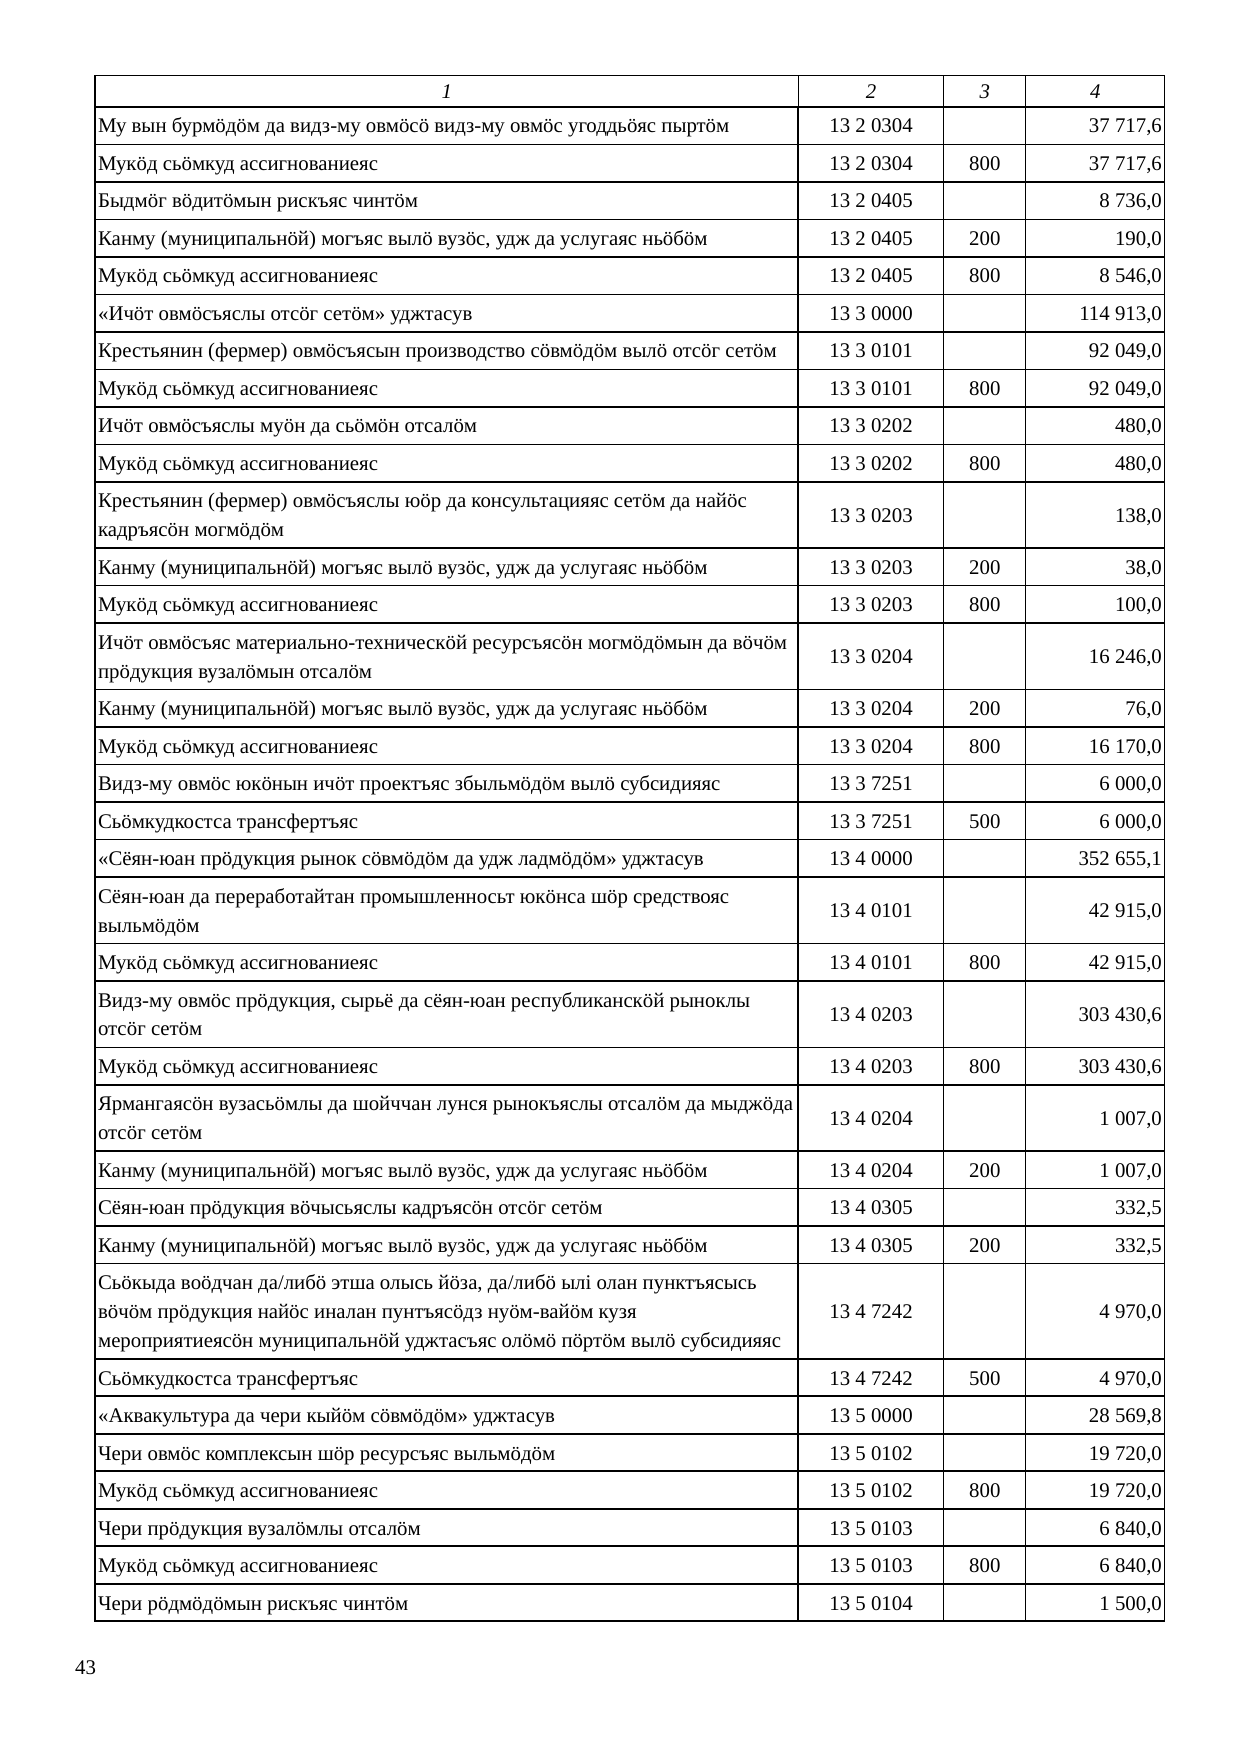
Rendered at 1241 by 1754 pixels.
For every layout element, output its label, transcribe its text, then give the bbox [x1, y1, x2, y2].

table_cell Канму (муниципальнӧй) могъяс вылӧ вузӧс, удж да услугаяс ньӧбӧм [96, 1152, 797, 1188]
table_cell Видз-му овмӧс прӧдукция, сырьё да сёян-юан республиканскӧй рыноклы отсӧг сетӧм [96, 982, 797, 1046]
table_cell Ичӧт овмӧсъяс материально-техническӧй ресурсъясӧн могмӧдӧмын да вӧчӧм прӧдукция вузалӧмын отсалӧм [96, 624, 797, 689]
table_cell 800 [944, 944, 1025, 980]
table_cell 37 717,6 [1026, 145, 1164, 181]
table_cell 114 913,0 [1026, 295, 1164, 331]
table_cell 28 569,8 [1026, 1397, 1164, 1433]
table_cell 303 430,6 [1026, 1048, 1164, 1084]
table_cell 13 3 0202 [799, 408, 943, 443]
table_cell [944, 1585, 1025, 1620]
table_cell 13 4 0101 [799, 944, 943, 980]
table_header 1 [96, 76, 798, 106]
table_cell [944, 295, 1025, 331]
table_cell 200 [944, 690, 1025, 726]
table_cell [944, 878, 1025, 942]
table_cell [944, 1189, 1025, 1225]
table_cell 13 4 0204 [799, 1152, 943, 1188]
table_cell 13 4 0305 [799, 1189, 943, 1225]
table_cell 13 3 7251 [799, 803, 943, 839]
table_cell Мукӧд сьӧмкуд ассигнованиеяс [96, 728, 797, 764]
table_cell Мукӧд сьӧмкуд ассигнованиеяс [96, 1547, 797, 1583]
table_cell [944, 1435, 1025, 1470]
table_cell [944, 1264, 1025, 1358]
table_cell Канму (муниципальнӧй) могъяс вылӧ вузӧс, удж да услугаяс ньӧбӧм [96, 690, 797, 726]
table_cell 13 3 0203 [799, 549, 943, 585]
table_cell 13 3 0101 [799, 370, 943, 406]
table_cell 1 500,0 [1026, 1585, 1164, 1620]
table_cell 800 [944, 728, 1025, 764]
table_cell 13 5 0103 [799, 1547, 943, 1583]
table_cell 13 3 0203 [799, 483, 943, 547]
table_cell Чери прӧдукция вузалӧмлы отсалӧм [96, 1510, 797, 1545]
table_cell 13 2 0405 [799, 258, 943, 293]
table_cell 13 4 0000 [799, 840, 943, 876]
table_cell 1 007,0 [1026, 1086, 1164, 1150]
table_cell 800 [944, 1547, 1025, 1583]
table_cell Сьӧмкудкостса трансфертъяс [96, 803, 797, 839]
table_cell 200 [944, 549, 1025, 585]
table_cell 6 840,0 [1026, 1547, 1164, 1583]
table_cell 42 915,0 [1026, 944, 1164, 980]
table_cell 92 049,0 [1026, 333, 1164, 368]
table_cell Мукӧд сьӧмкуд ассигнованиеяс [96, 145, 797, 181]
table_cell 13 5 0103 [799, 1510, 943, 1545]
table_cell 16 170,0 [1026, 728, 1164, 764]
table_cell 13 4 7242 [799, 1264, 943, 1358]
table_cell [944, 408, 1025, 443]
table_cell [944, 1397, 1025, 1433]
table_cell 6 840,0 [1026, 1510, 1164, 1545]
table_cell 8 736,0 [1026, 183, 1164, 218]
table_cell 200 [944, 220, 1025, 256]
table_cell «Ичӧт овмӧсъяслы отсӧг сетӧм» уджтасув [96, 295, 797, 331]
table_cell 8 546,0 [1026, 258, 1164, 293]
table_cell Мукӧд сьӧмкуд ассигнованиеяс [96, 1472, 797, 1508]
table_header 4 [1026, 76, 1164, 106]
table_cell [944, 483, 1025, 547]
table_cell «Сёян-юан прӧдукция рынок сӧвмӧдӧм да удж ладмӧдӧм» уджтасув [96, 840, 797, 876]
table_cell 800 [944, 1048, 1025, 1084]
table_cell Сьӧкыда воӧдчан да/либӧ этша олысь йӧза, да/либӧ ылі олан пунктъясысь вӧчӧм прӧдукция найӧс иналан пунтъясӧдз нуӧм-вайӧм кузя мероприятиеясӧн муниципальнӧй уджтасъяс олӧмӧ пӧртӧм вылӧ субсидияяс [96, 1264, 797, 1358]
table_cell 500 [944, 1360, 1025, 1395]
table_cell 138,0 [1026, 483, 1164, 547]
table_cell 800 [944, 1472, 1025, 1508]
table_cell Канму (муниципальнӧй) могъяс вылӧ вузӧс, удж да услугаяс ньӧбӧм [96, 220, 797, 256]
table_cell 13 5 0104 [799, 1585, 943, 1620]
table_cell Видз-му овмӧс юкӧнын ичӧт проектъяс збыльмӧдӧм вылӧ субсидияяс [96, 765, 797, 801]
table_cell 42 915,0 [1026, 878, 1164, 942]
table_cell 13 5 0102 [799, 1472, 943, 1508]
table_cell 19 720,0 [1026, 1472, 1164, 1508]
table_cell Ичӧт овмӧсъяслы муӧн да сьӧмӧн отсалӧм [96, 408, 797, 443]
table_cell «Аквакультура да чери кыйӧм сӧвмӧдӧм» уджтасув [96, 1397, 797, 1433]
table_cell 13 4 0203 [799, 982, 943, 1046]
table_cell 4 970,0 [1026, 1264, 1164, 1358]
table_cell 332,5 [1026, 1227, 1164, 1263]
table_cell 13 4 0203 [799, 1048, 943, 1084]
table_cell 37 717,6 [1026, 108, 1164, 143]
table_cell 13 3 7251 [799, 765, 943, 801]
table_cell 800 [944, 145, 1025, 181]
table_cell Мукӧд сьӧмкуд ассигнованиеяс [96, 586, 797, 622]
table_cell 13 5 0000 [799, 1397, 943, 1433]
table_cell Сьӧмкудкостса трансфертъяс [96, 1360, 797, 1395]
table_cell Крестьянин (фермер) овмӧсъяслы юӧр да консультацияяс сетӧм да найӧс кадръясӧн могмӧдӧм [96, 483, 797, 547]
table_cell Мукӧд сьӧмкуд ассигнованиеяс [96, 258, 797, 293]
table_cell 13 2 0405 [799, 220, 943, 256]
table_cell 13 5 0102 [799, 1435, 943, 1470]
table_cell 800 [944, 370, 1025, 406]
table_cell 13 3 0204 [799, 690, 943, 726]
table_cell 6 000,0 [1026, 765, 1164, 801]
table_cell 13 3 0101 [799, 333, 943, 368]
table_cell Му вын бурмӧдӧм да видз-му овмӧсӧ видз-му овмӧс угоддьӧяс пыртӧм [96, 108, 797, 143]
table_cell 13 4 0305 [799, 1227, 943, 1263]
table_cell 332,5 [1026, 1189, 1164, 1225]
table_cell [944, 333, 1025, 368]
table_cell 800 [944, 586, 1025, 622]
table_cell Быдмӧг вӧдитӧмын рискъяс чинтӧм [96, 183, 797, 218]
table_cell [944, 1510, 1025, 1545]
table_cell 13 3 0000 [799, 295, 943, 331]
table_cell 13 4 7242 [799, 1360, 943, 1395]
table_cell 13 2 0405 [799, 183, 943, 218]
table_cell [944, 624, 1025, 689]
table_cell 19 720,0 [1026, 1435, 1164, 1470]
table_cell 13 4 0101 [799, 878, 943, 942]
table_cell [944, 982, 1025, 1046]
table_cell 4 970,0 [1026, 1360, 1164, 1395]
table_cell 1 007,0 [1026, 1152, 1164, 1188]
table_cell 500 [944, 803, 1025, 839]
table_cell Сёян-юан прӧдукция вӧчысьяслы кадръясӧн отсӧг сетӧм [96, 1189, 797, 1225]
table_cell 13 4 0204 [799, 1086, 943, 1150]
table_cell 100,0 [1026, 586, 1164, 622]
table_cell [944, 1086, 1025, 1150]
table_cell Мукӧд сьӧмкуд ассигнованиеяс [96, 944, 797, 980]
table_cell Канму (муниципальнӧй) могъяс вылӧ вузӧс, удж да услугаяс ньӧбӧм [96, 549, 797, 585]
table_cell 200 [944, 1152, 1025, 1188]
table_cell 13 2 0304 [799, 108, 943, 143]
table_header 2 [799, 76, 943, 106]
table_cell Мукӧд сьӧмкуд ассигнованиеяс [96, 370, 797, 406]
table_cell 13 3 0204 [799, 728, 943, 764]
table_cell [944, 108, 1025, 143]
table_cell 480,0 [1026, 408, 1164, 443]
table_cell 480,0 [1026, 445, 1164, 481]
table_header 3 [944, 76, 1025, 106]
table_cell Ярмангаясӧн вузасьӧмлы да шойччан лунся рынокъяслы отсалӧм да мыджӧда отсӧг сетӧм [96, 1086, 797, 1150]
table_cell 38,0 [1026, 549, 1164, 585]
table_cell [944, 765, 1025, 801]
table_cell 13 2 0304 [799, 145, 943, 181]
table_cell 190,0 [1026, 220, 1164, 256]
table_cell 92 049,0 [1026, 370, 1164, 406]
table_cell 352 655,1 [1026, 840, 1164, 876]
table_cell Крестьянин (фермер) овмӧсъясын производство сӧвмӧдӧм вылӧ отсӧг сетӧм [96, 333, 797, 368]
table_cell 13 3 0203 [799, 586, 943, 622]
table_cell 6 000,0 [1026, 803, 1164, 839]
table_cell 800 [944, 445, 1025, 481]
table_cell [944, 183, 1025, 218]
table_cell 200 [944, 1227, 1025, 1263]
table_cell Чери рӧдмӧдӧмын рискъяс чинтӧм [96, 1585, 797, 1620]
table_cell [944, 840, 1025, 876]
table_cell 76,0 [1026, 690, 1164, 726]
table_cell 13 3 0202 [799, 445, 943, 481]
table_cell 800 [944, 258, 1025, 293]
table_cell Сёян-юан да переработайтан промышленносьт юкӧнса шӧр средствояс выльмӧдӧм [96, 878, 797, 942]
table_cell 303 430,6 [1026, 982, 1164, 1046]
table_cell 13 3 0204 [799, 624, 943, 689]
table_cell Канму (муниципальнӧй) могъяс вылӧ вузӧс, удж да услугаяс ньӧбӧм [96, 1227, 797, 1263]
table_cell Чери овмӧс комплексын шӧр ресурсъяс выльмӧдӧм [96, 1435, 797, 1470]
table_cell Мукӧд сьӧмкуд ассигнованиеяс [96, 445, 797, 481]
table_cell 16 246,0 [1026, 624, 1164, 689]
table_cell Мукӧд сьӧмкуд ассигнованиеяс [96, 1048, 797, 1084]
